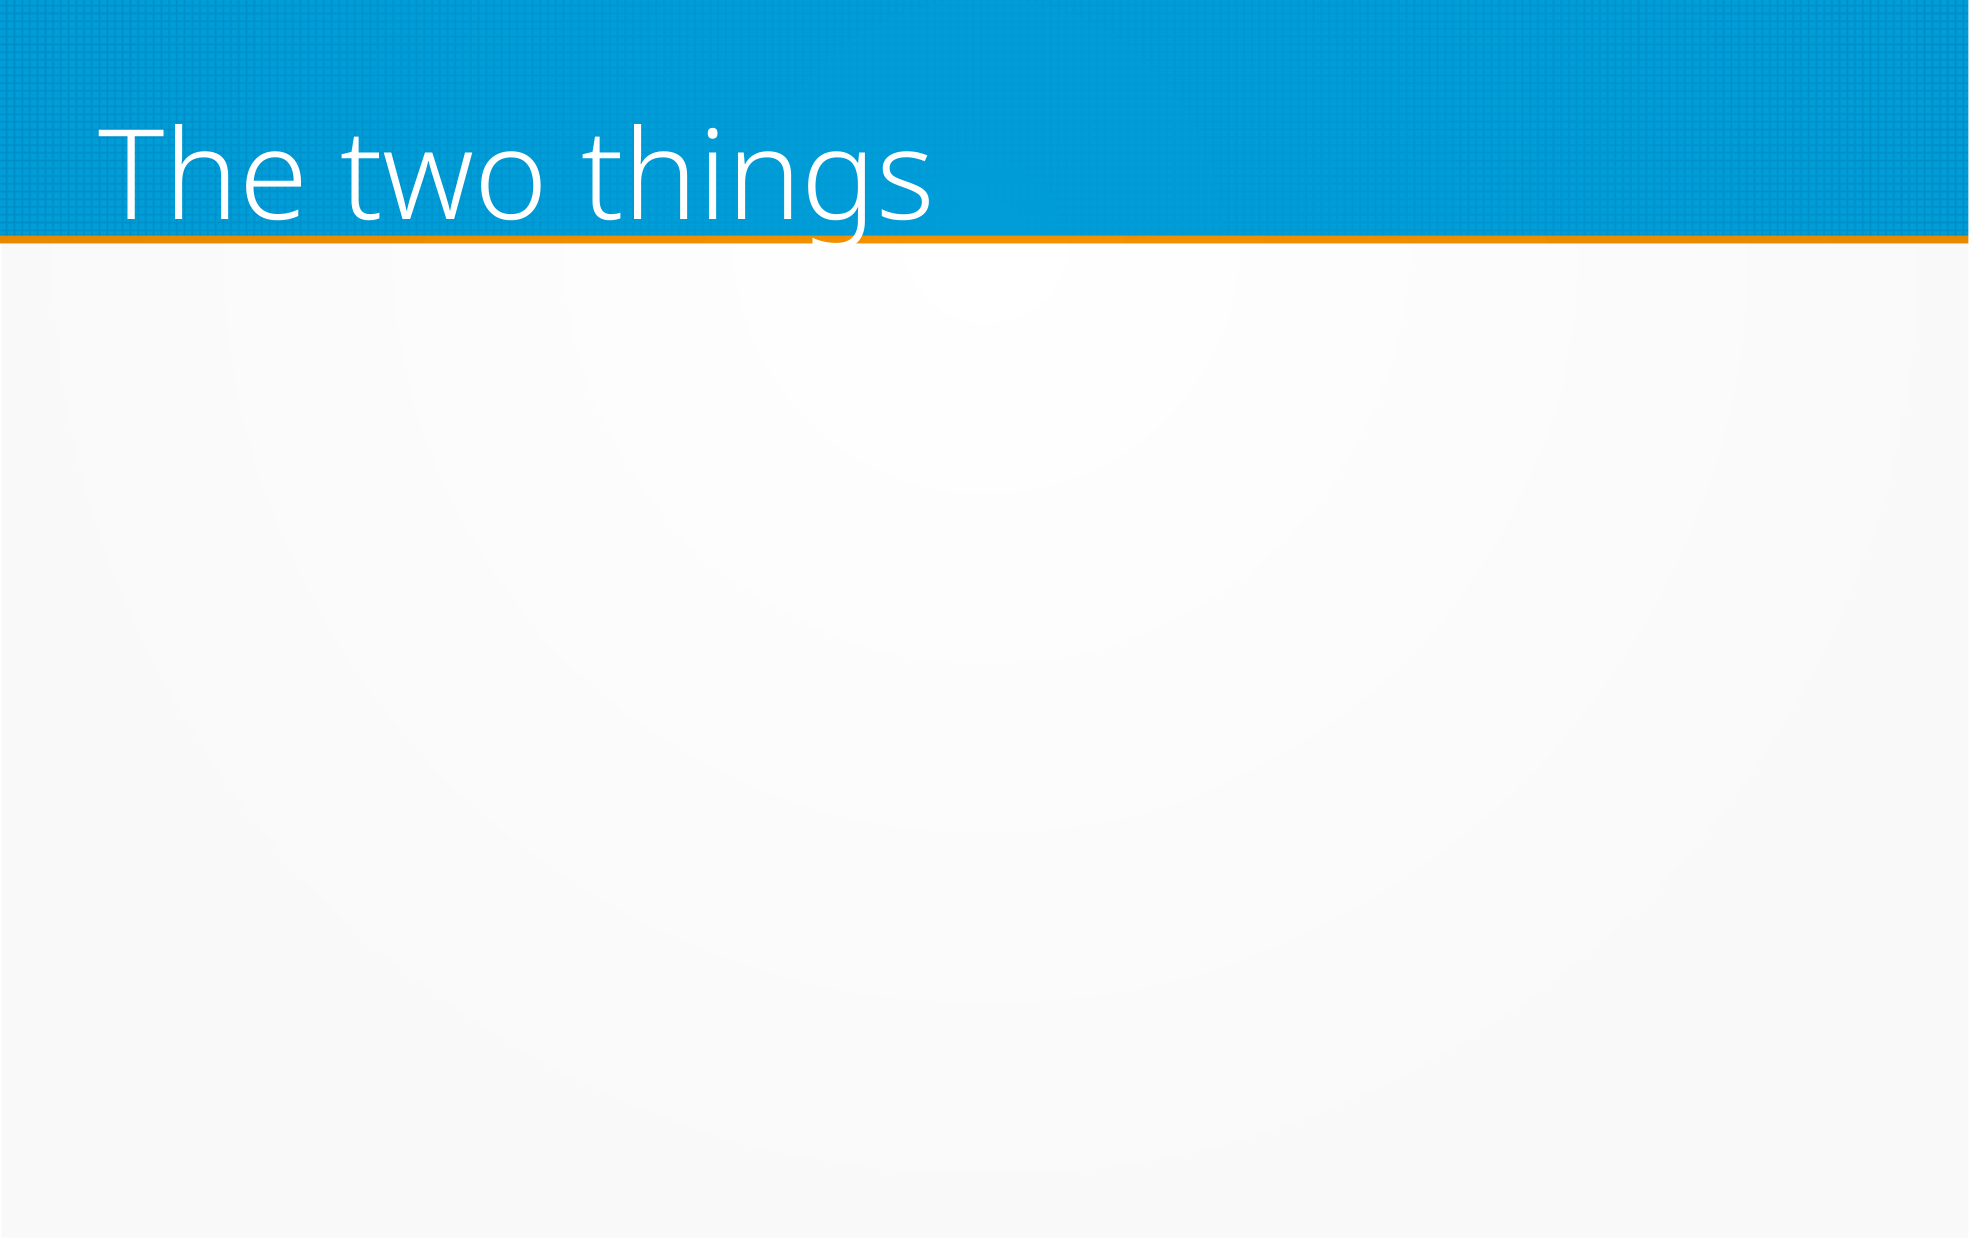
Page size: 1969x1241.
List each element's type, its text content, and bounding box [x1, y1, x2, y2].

title The two things [98, 49, 1870, 257]
picture [0, 236, 1969, 1241]
